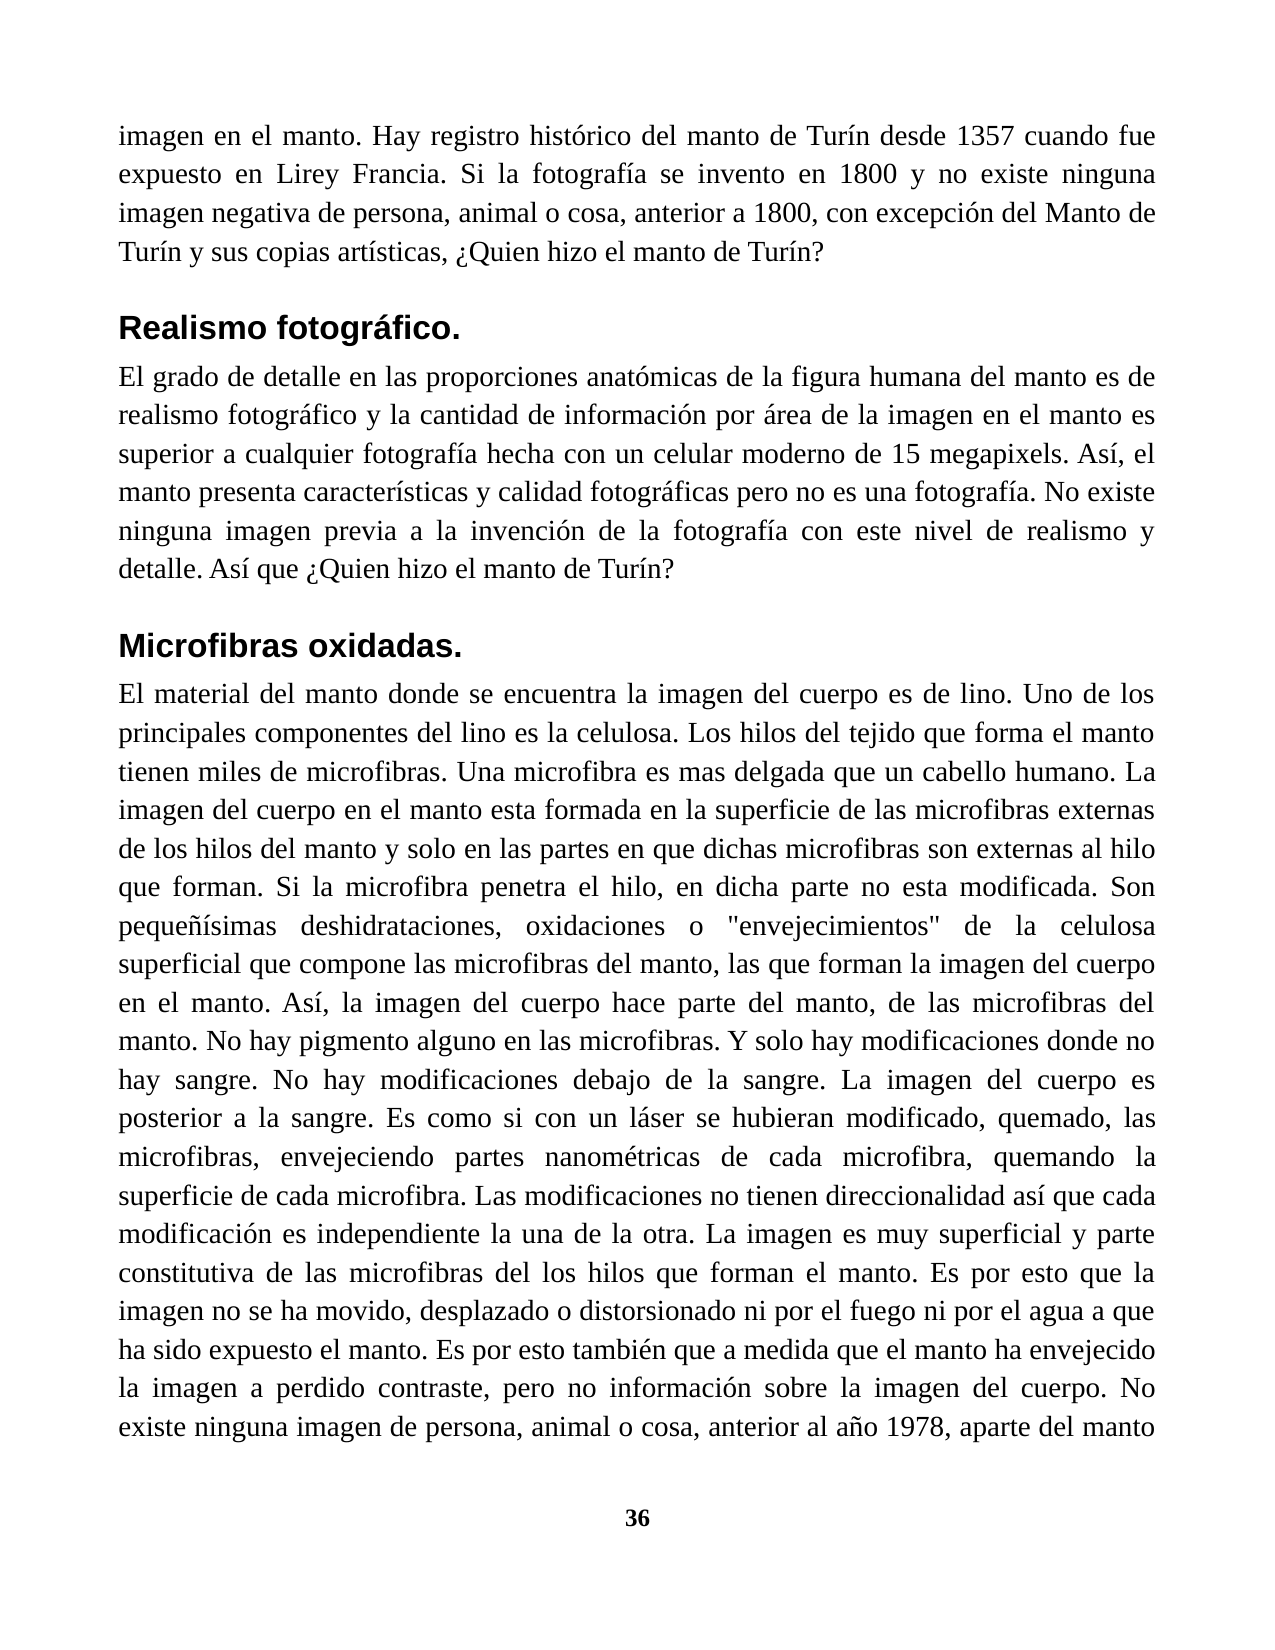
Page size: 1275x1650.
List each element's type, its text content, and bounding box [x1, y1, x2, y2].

text El material del manto donde se encuentra la imagen del cuerpo es de lino. Uno de los principales componentes del lino es la celulosa. Los hilos del tejido que forma el manto tienen miles de microfibras. Una microfibra es mas delgada que un cabello humano. La imagen del cuerpo en el manto esta formada en la superficie de las microfibras externas de los hilos del manto y solo en las partes en que dichas microfibras son externas al hilo que forman. Si la microfibra penetra el hilo, en dicha parte no esta modificada. Son pequeñísimas deshidrataciones, oxidaciones o "envejecimientos" de la celulosa superficial que compone las microfibras del manto, las que forman la imagen del cuerpo en el manto. Así, la imagen del cuerpo hace parte del manto, de las microfibras del manto. No hay pigmento alguno en las microfibras. Y solo hay modificaciones donde no hay sangre. No hay modificaciones debajo de la sangre. La imagen del cuerpo es posterior a la sangre. Es como si con un láser se hubieran modificado, quemado, las microfibras, envejeciendo partes nanométricas de cada microfibra, quemando la superficie de cada microfibra. Las modificaciones no tienen direccionalidad así que cada modificación es independiente la una de la otra. La imagen es muy superficial y parte constitutiva de las microfibras del los hilos que forman el manto. Es por esto que la imagen no se ha movido, desplazado o distorsionado ni por el fuego ni por el agua a que ha sido expuesto el manto. Es por esto también que a medida que el manto ha envejecido la imagen a perdido contraste, pero no información sobre la imagen del cuerpo. No existe ninguna imagen de persona, animal o cosa, anterior al año 1978, aparte del manto [118, 677, 1157, 1442]
subtitle Microfibras oxidadas. [118, 626, 1157, 664]
text El grado de detalle en las proporciones anatómicas de la figura humana del manto es de realismo fotográfico y la cantidad de información por área de la imagen en el manto es superior a cualquier fotografía hecha con un celular moderno de 15 megapixels. Así, el manto presenta características y calidad fotográficas pero no es una fotografía. No existe ninguna imagen previa a la invención de la fotografía con este nivel de realismo y detalle. Así que ¿Quien hizo el manto de Turín? [118, 359, 1157, 585]
text imagen en el manto. Hay registro histórico del manto de Turín desde 1357 cuando fue expuesto en Lirey Francia. Si la fotografía se invento en 1800 y no existe ninguna imagen negativa de persona, animal o cosa, anterior a 1800, con excepción del Manto de Turín y sus copias artísticas, ¿Quien hizo el manto de Turín? [118, 118, 1157, 267]
subtitle Realismo fotográfico. [118, 308, 1157, 346]
